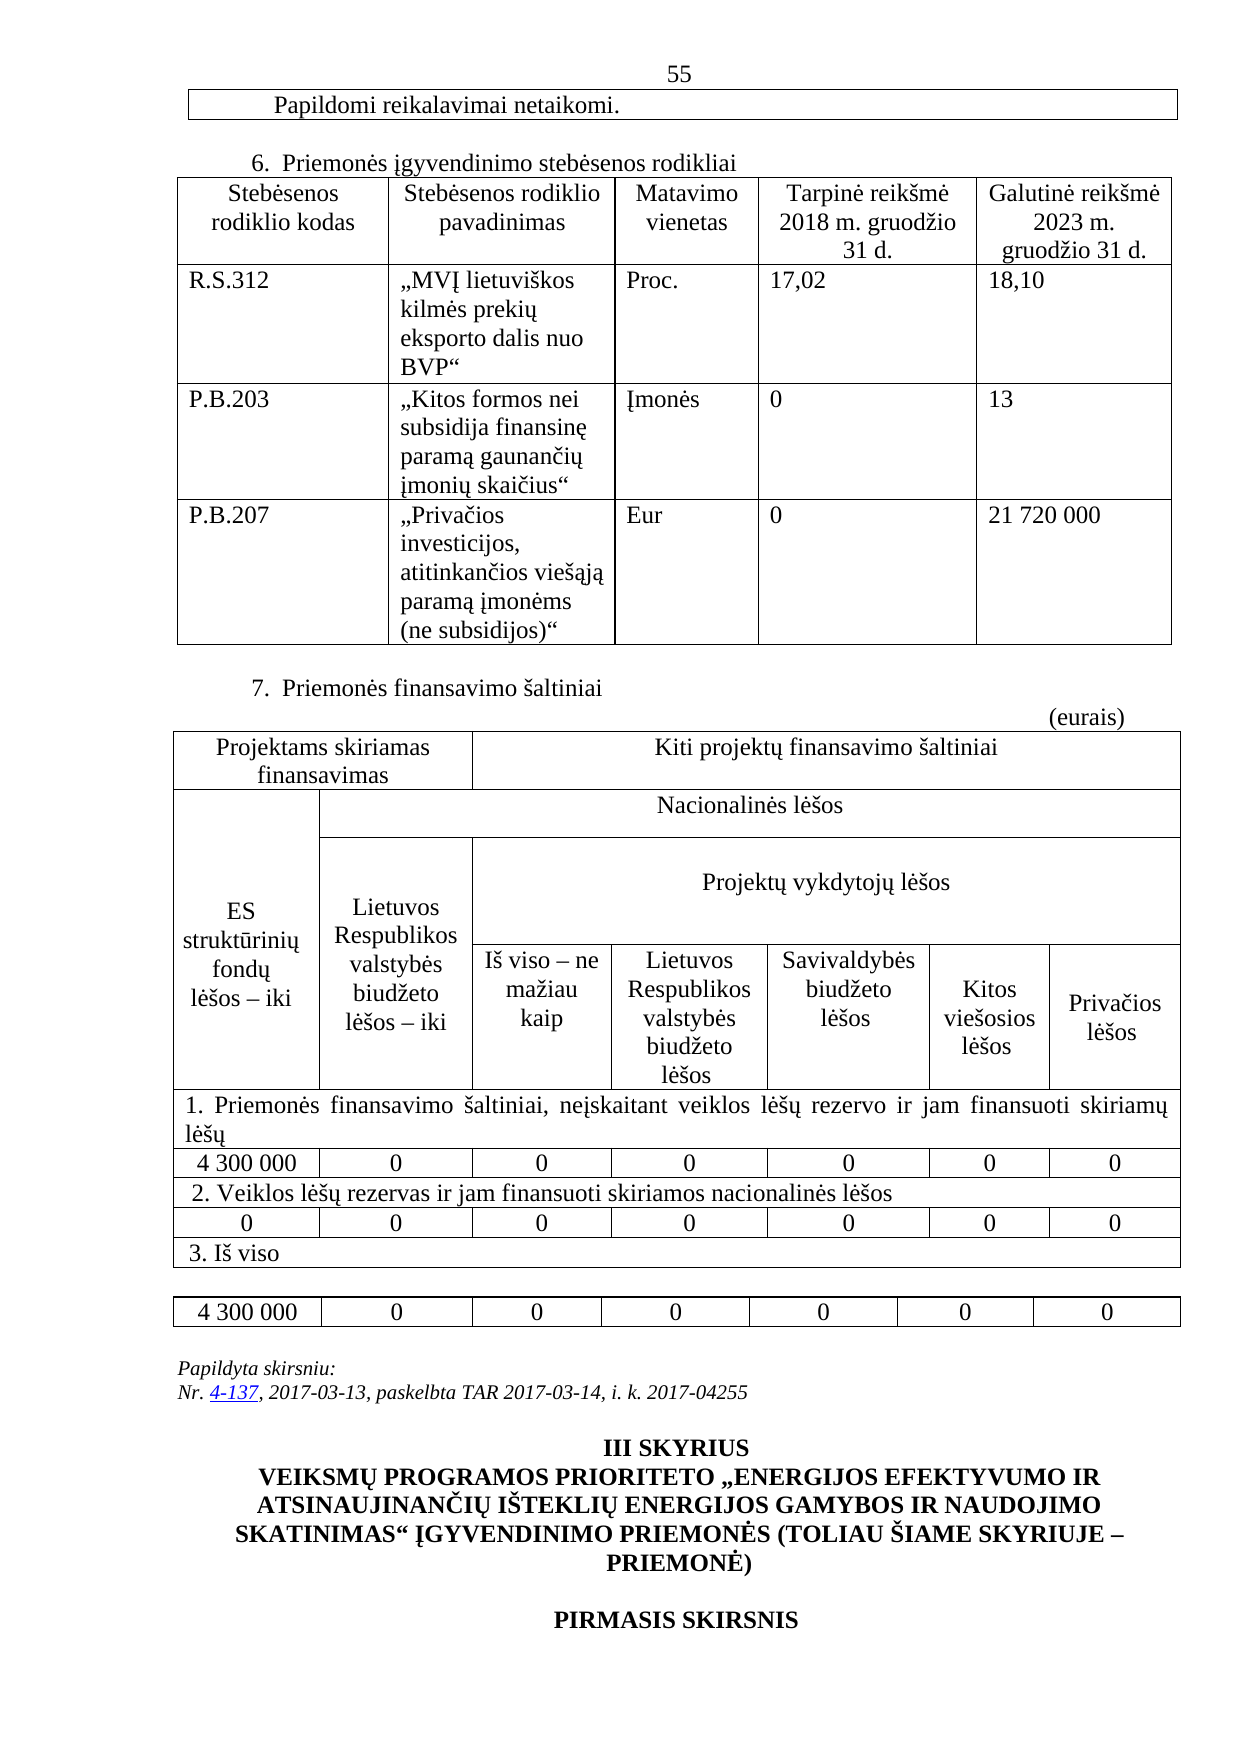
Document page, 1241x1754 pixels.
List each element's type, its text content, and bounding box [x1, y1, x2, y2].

text PIRMASIS SKIRSNIS [177, 1605, 1181, 1634]
text Papildyta skirsniu: [177, 1356, 1181, 1380]
table_cell 0 [612, 1208, 767, 1237]
table_cell 0 [320, 1208, 472, 1237]
table_cell 0 [930, 1208, 1049, 1237]
text III SKYRIUS [177, 1433, 1181, 1462]
table_cell Lietuvos Respublikos valstybės biudžeto lėšos – iki [320, 838, 472, 1089]
table_header 0 [750, 1298, 897, 1326]
table_cell 0 [320, 1149, 472, 1177]
table_cell Iš viso – ne mažiau kaip [473, 945, 611, 1089]
table_cell 0 [1050, 1149, 1180, 1177]
table_cell Proc. [616, 265, 758, 383]
table_header 0 [1034, 1298, 1180, 1326]
table_cell Privačios lėšos [1050, 945, 1180, 1089]
table_cell 0 [768, 1149, 929, 1177]
text Nr. 4-137, 2017-03-13, paskelbta TAR 2017-03-14, i. k. 2017-04255 [177, 1380, 1181, 1404]
table_cell Kitos viešosios lėšos [930, 945, 1049, 1089]
table_cell 0 [759, 500, 976, 643]
table_cell 2. Veiklos lėšų rezervas ir jam finansuoti skiriamos nacionalinės lėšos [174, 1178, 1180, 1207]
table_header Stebėsenos rodiklio kodas [178, 178, 388, 264]
table_header 4 300 000 [174, 1298, 321, 1326]
table_header Papildomi reikalavimai netaikomi. [189, 90, 1177, 118]
text VEIKSMŲ PROGRAMOS PRIORITETO „ENERGIJOS EFEKTYVUMO IR ATSINAUJINANČIŲ IŠTEKLIŲ ENERGIJOS GAMYBOS IR NAUDOJIMO SKATINIMAS“ ĮGYVENDINIMO PRIEMONĖS (TOLIAU ŠIAME SKYRIUJE – PRIEMONĖ) [177, 1462, 1181, 1577]
table_cell 1. Priemonės finansavimo šaltiniai, neįskaitant veiklos lėšų rezervo ir jam finansuoti skiriamų lėšų [174, 1090, 1180, 1147]
table_cell 0 [759, 384, 976, 499]
text (eurais) [177, 702, 1181, 731]
table_cell 17,02 [759, 265, 976, 383]
table_header 0 [602, 1298, 749, 1326]
table_cell 0 [473, 1149, 611, 1177]
table_header Projektams skiriamas finansavimas [174, 732, 472, 789]
table_header Matavimo vienetas [616, 178, 758, 264]
text 7. Priemonės finansavimo šaltiniai [251, 673, 1181, 702]
table_cell Lietuvos Respublikos valstybės biudžeto lėšos [612, 945, 767, 1089]
table_cell 3. Iš viso [174, 1238, 1180, 1267]
table_cell 0 [473, 1208, 611, 1237]
table_cell 0 [174, 1208, 319, 1237]
table_header Stebėsenos rodiklio pavadinimas [389, 178, 614, 264]
table_cell Nacionalinės lėšos [320, 790, 1180, 837]
text 6. Priemonės įgyvendinimo stebėsenos rodikliai [251, 148, 1181, 177]
table_cell „Privačios investicijos, atitinkančios viešąją paramą įmonėms (ne subsidijos)“ [389, 500, 614, 643]
table_cell „Kitos formos nei subsidija finansinę paramą gaunančių įmonių skaičius“ [389, 384, 614, 499]
table_cell 0 [612, 1149, 767, 1177]
table_header Kiti projektų finansavimo šaltiniai [473, 732, 1180, 789]
table_cell Projektų vykdytojų lėšos [473, 838, 1180, 944]
table_cell Eur [616, 500, 758, 643]
table_header 0 [898, 1298, 1033, 1326]
table_cell 0 [768, 1208, 929, 1237]
table_cell P.B.203 [178, 384, 388, 499]
table_cell „MVĮ lietuviškos kilmės prekių eksporto dalis nuo BVP“ [389, 265, 614, 383]
table_cell 0 [930, 1149, 1049, 1177]
table_cell ES struktūrinių fondų lėšos – iki [174, 790, 319, 1089]
table_cell P.B.207 [178, 500, 388, 643]
table_cell 4 300 000 [174, 1149, 319, 1177]
table_header Galutinė reikšmė 2023 m. gruodžio 31 d. [977, 178, 1171, 264]
table_cell 0 [1050, 1208, 1180, 1237]
table_header 0 [473, 1298, 601, 1326]
table_cell 21 720 000 [977, 500, 1171, 643]
table_header Tarpinė reikšmė 2018 m. gruodžio 31 d. [759, 178, 976, 264]
table_cell R.S.312 [178, 265, 388, 383]
table_header 0 [322, 1298, 472, 1326]
table_cell 18,10 [977, 265, 1171, 383]
table_cell Savivaldybės biudžeto lėšos [768, 945, 929, 1089]
table_cell Įmonės [616, 384, 758, 499]
table_cell 13 [977, 384, 1171, 499]
